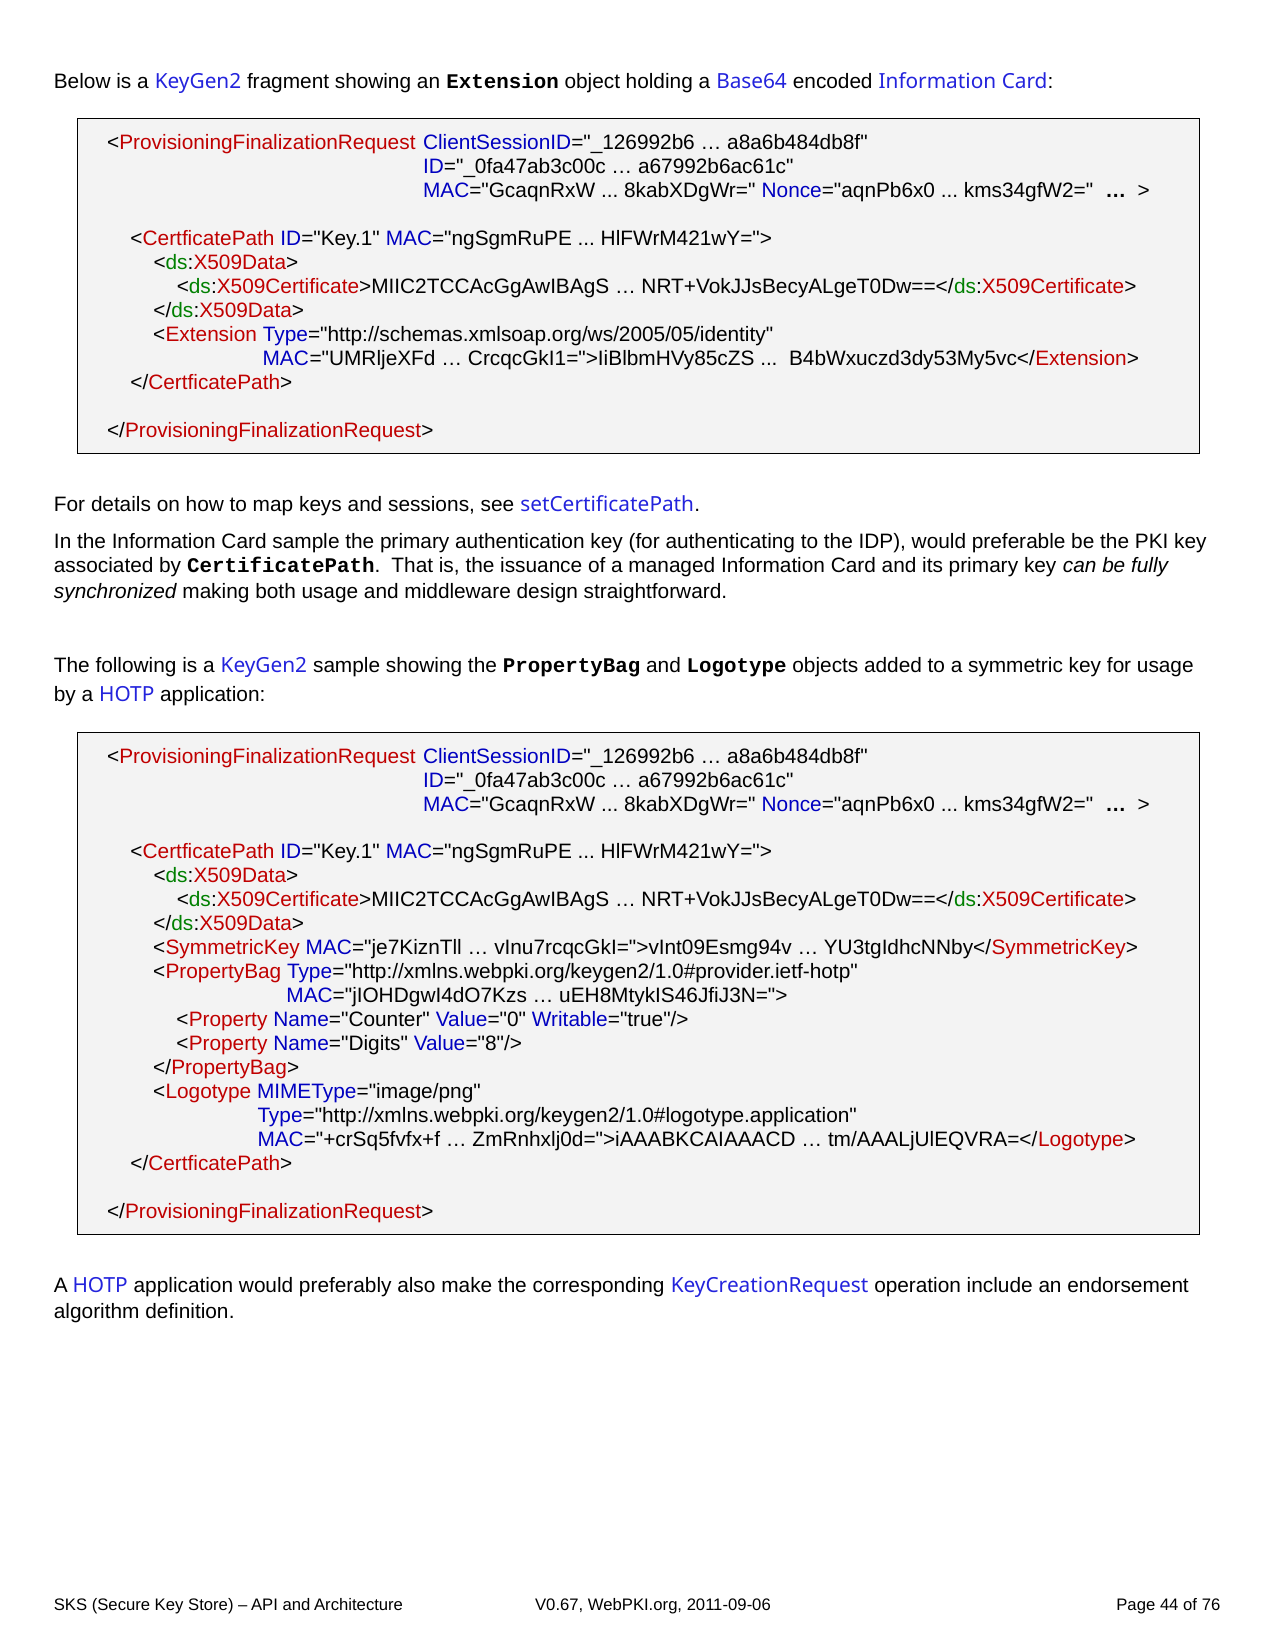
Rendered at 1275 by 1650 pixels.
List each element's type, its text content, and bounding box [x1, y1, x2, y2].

text For details on how to map keys and sessions, see setCertificatePath. [54, 489, 1221, 518]
text Below is a KeyGen2 fragment showing an Extension object holding a Base64 encoded Information Card: [54, 66, 1221, 118]
text The following is a KeyGen2 sample showing the PropertyBag and Logotype objects added to a symmetric key for usage by a HOTP application: [54, 651, 1221, 732]
text A HOTP application would preferably also make the corresponding KeyCreationRequest operation include an endorsement algorithm definition. [54, 1270, 1221, 1323]
table_header <ProvisioningFinalizationRequest ClientSessionID="_126992b6 … a8a6b484db8f" ID="_0fa47ab3c00c … a67992b6ac61c" MAC="GcaqnRxW ... 8kabXDgWr=" Nonce="aqnPb6x0 ... kms34gfW2=" … > <CertficatePath ID="Key.1" MAC="ngSgmRuPE ... HlFWrM421wY="> <ds:X509Data> <ds:X509Certificate>MIIC2TCCAcGgAwIBAgS … NRT+VokJJsBecyALgeT0Dw==</ds:X509Certificate> </ds:X509Data> <Extension Type="http://schemas.xmlsoap.org/ws/2005/05/identity" MAC="UMRljeXFd … CrcqcGkI1=">IiBlbmHVy85cZS ... B4bWxuczd3dy53My5vc</Extension> </CertficatePath> </ProvisioningFinalizationRequest> [78, 119, 1199, 453]
text In the Information Card sample the primary authentication key (for authenticating to the IDP), would preferable be the PKI key associated by CertificatePath. That is, the issuance of a managed Information Card and its primary key can be fully synchronized making both usage and middleware design straightforward. [54, 529, 1221, 603]
table_header <ProvisioningFinalizationRequest ClientSessionID="_126992b6 … a8a6b484db8f" ID="_0fa47ab3c00c … a67992b6ac61c" MAC="GcaqnRxW ... 8kabXDgWr=" Nonce="aqnPb6x0 ... kms34gfW2=" … > <CertficatePath ID="Key.1" MAC="ngSgmRuPE ... HlFWrM421wY="> <ds:X509Data> <ds:X509Certificate>MIIC2TCCAcGgAwIBAgS … NRT+VokJJsBecyALgeT0Dw==</ds:X509Certificate> </ds:X509Data> <SymmetricKey MAC="je7KiznTll … vInu7rcqcGkI=">vInt09Esmg94v … YU3tgIdhcNNby</SymmetricKey> <PropertyBag Type="http://xmlns.webpki.org/keygen2/1.0#provider.ietf-hotp" MAC="jIOHDgwI4dO7Kzs … uEH8MtykIS46JfiJ3N="> <Property Name="Counter" Value="0" Writable="true"/> <Property Name="Digits" Value="8"/> </PropertyBag> <Logotype MIMEType="image/png" Type="http://xmlns.webpki.org/keygen2/1.0#logotype.application" MAC="+crSq5fvfx+f … ZmRnhxlj0d=">iAAABKCAIAAACD … tm/AAALjUlEQVRA=</Logotype> </CertficatePath> </ProvisioningFinalizationRequest> [78, 733, 1199, 1234]
